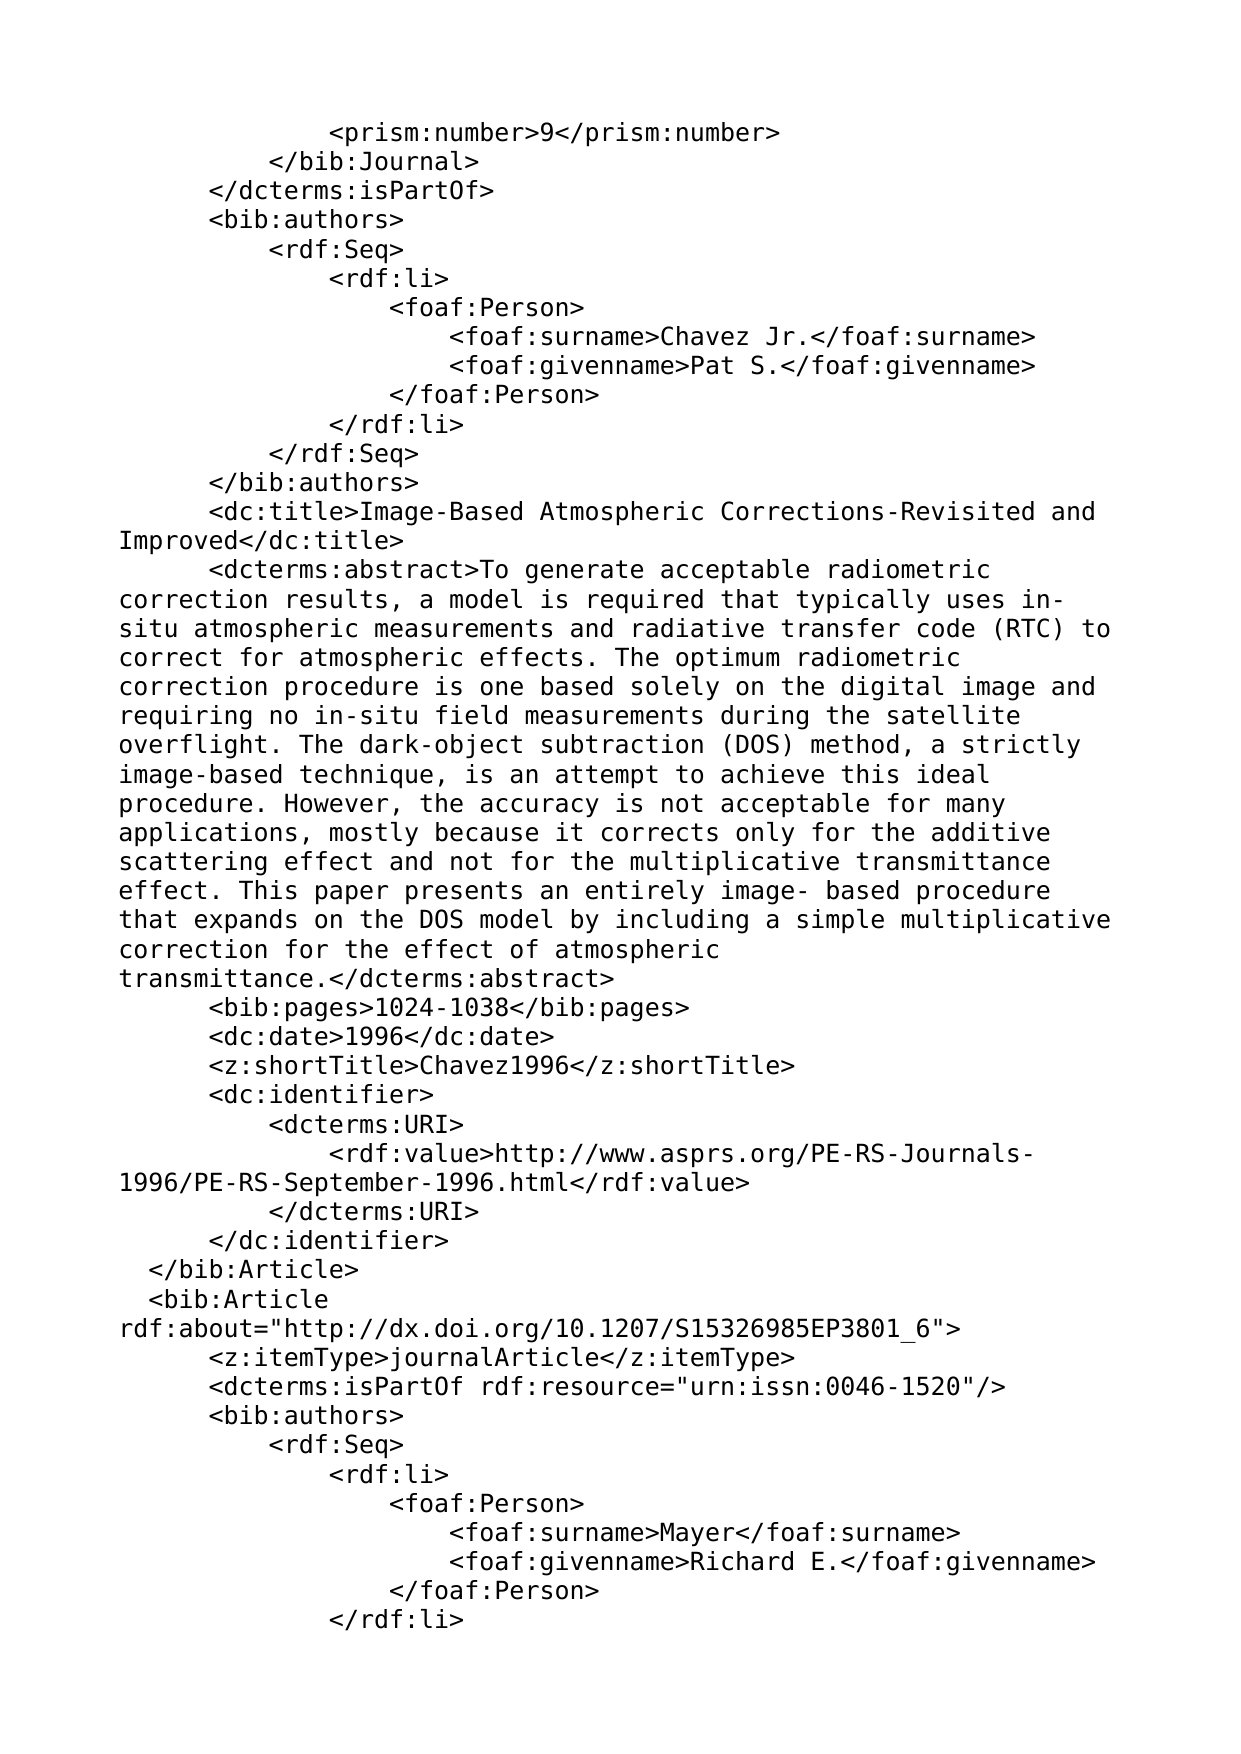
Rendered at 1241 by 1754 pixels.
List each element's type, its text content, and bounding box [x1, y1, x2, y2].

text <prism:number>9</prism:number> </bib:Journal> </dcterms:isPartOf> <bib:authors> <rdf:Seq> <rdf:li> <foaf:Person> <foaf:surname>Chavez Jr.</foaf:surname> <foaf:givenname>Pat S.</foaf:givenname> </foaf:Person> </rdf:li> </rdf:Seq> </bib:authors> <dc:title>Image-Based Atmospheric Corrections-Revisited and Improved</dc:title> <dcterms:abstract>To generate acceptable radiometric correction results, a model is required that typically uses in-situ atmospheric measurements and radiative transfer code (RTC) to correct for atmospheric effects. The optimum radiometric correction procedure is one based solely on the digital image and requiring no in-situ field measurements during the satellite overflight. The dark-object subtraction (DOS) method, a strictly image-based technique, is an attempt to achieve this ideal procedure. However, the accuracy is not acceptable for many applications, mostly because it corrects only for the additive scattering effect and not for the multiplicative transmittance effect. This paper presents an entirely image- based procedure that expands on the DOS model by including a simple multiplicative correction for the effect of atmospheric transmittance.</dcterms:abstract> <bib:pages>1024-1038</bib:pages> <dc:date>1996</dc:date> <z:shortTitle>Chavez1996</z:shortTitle> <dc:identifier> <dcterms:URI> <rdf:value>http://www.asprs.org/PE-RS-Journals-1996/PE-RS-September-1996.html</rdf:value> </dcterms:URI> </dc:identifier> </bib:Article> <bib:Article rdf:about="http://dx.doi.org/10.1207/S15326985EP3801_6"> <z:itemType>journalArticle</z:itemType> <dcterms:isPartOf rdf:resource="urn:issn:0046-1520"/> <bib:authors> <rdf:Seq> <rdf:li> <foaf:Person> <foaf:surname>Mayer</foaf:surname> <foaf:givenname>Richard E.</foaf:givenname> </foaf:Person> </rdf:li> [118, 118, 1122, 1635]
